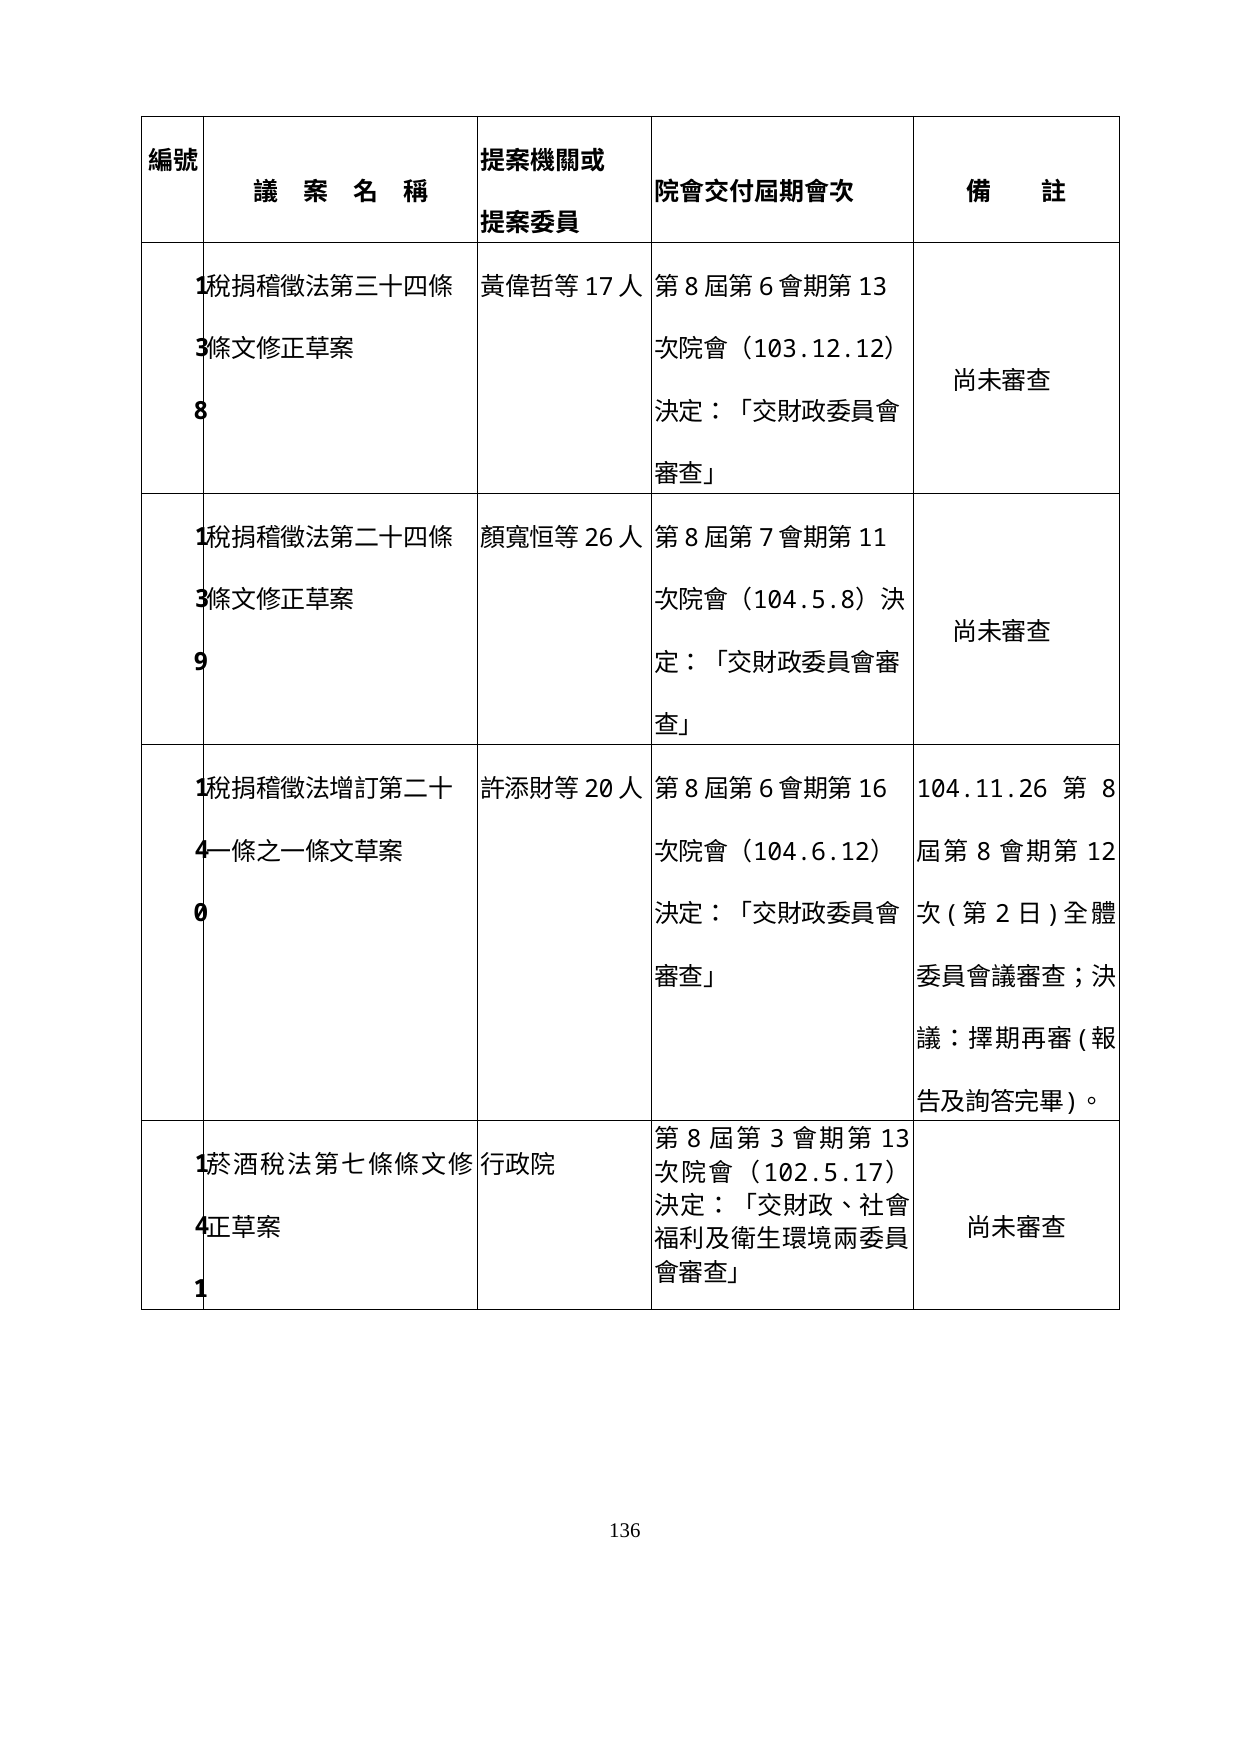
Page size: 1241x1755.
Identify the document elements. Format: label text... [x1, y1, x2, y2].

table_cell 許添財等20人 [478, 745, 651, 1120]
table_cell 黃偉哲等17人 [478, 243, 651, 493]
table_cell 第8屆第6會期第16次院會（104.6.12）決定：「交財政委員會審查」 [652, 745, 913, 1120]
table_cell 稅捐稽徵法第二十四條條文修正草案 [204, 494, 477, 744]
table_cell 尚未審查 [914, 494, 1119, 744]
table_cell [142, 243, 203, 493]
table_header 編號 [142, 117, 203, 242]
table_cell 菸酒稅法第七條條文修正草案 [204, 1121, 477, 1308]
table_cell 第8屆第6會期第13次院會（103.12.12）決定：「交財政委員會審查」 [652, 243, 913, 493]
table_cell 104.11.26第8屆第8會期第12次(第2日)全體委員會議審查；決議：擇期再審(報告及詢答完畢)。 [914, 745, 1119, 1120]
table_cell 稅捐稽徵法第三十四條條文修正草案 [204, 243, 477, 493]
table_cell [142, 1121, 203, 1308]
table_header 院會交付屆期會次 [652, 117, 913, 242]
table_cell [142, 494, 203, 744]
table_cell 尚未審查 [914, 1121, 1119, 1308]
table_cell 顏寬恒等26人 [478, 494, 651, 744]
table_header 提案機關或 提案委員 [478, 117, 651, 242]
table_cell 尚未審查 [914, 243, 1119, 493]
table_cell 第8屆第7會期第11次院會（104.5.8）決定：「交財政委員會審查」 [652, 494, 913, 744]
table_cell 稅捐稽徵法增訂第二十一條之一條文草案 [204, 745, 477, 1120]
table_cell [142, 745, 203, 1120]
table_cell 第8屆第3會期第13次院會（102.5.17）決定：「交財政、社會福利及衛生環境兩委員會審查」 [652, 1121, 913, 1308]
table_header 議 案 名 稱 [204, 117, 477, 242]
table_header 備 註 [914, 117, 1119, 242]
table_cell 行政院 [478, 1121, 651, 1308]
